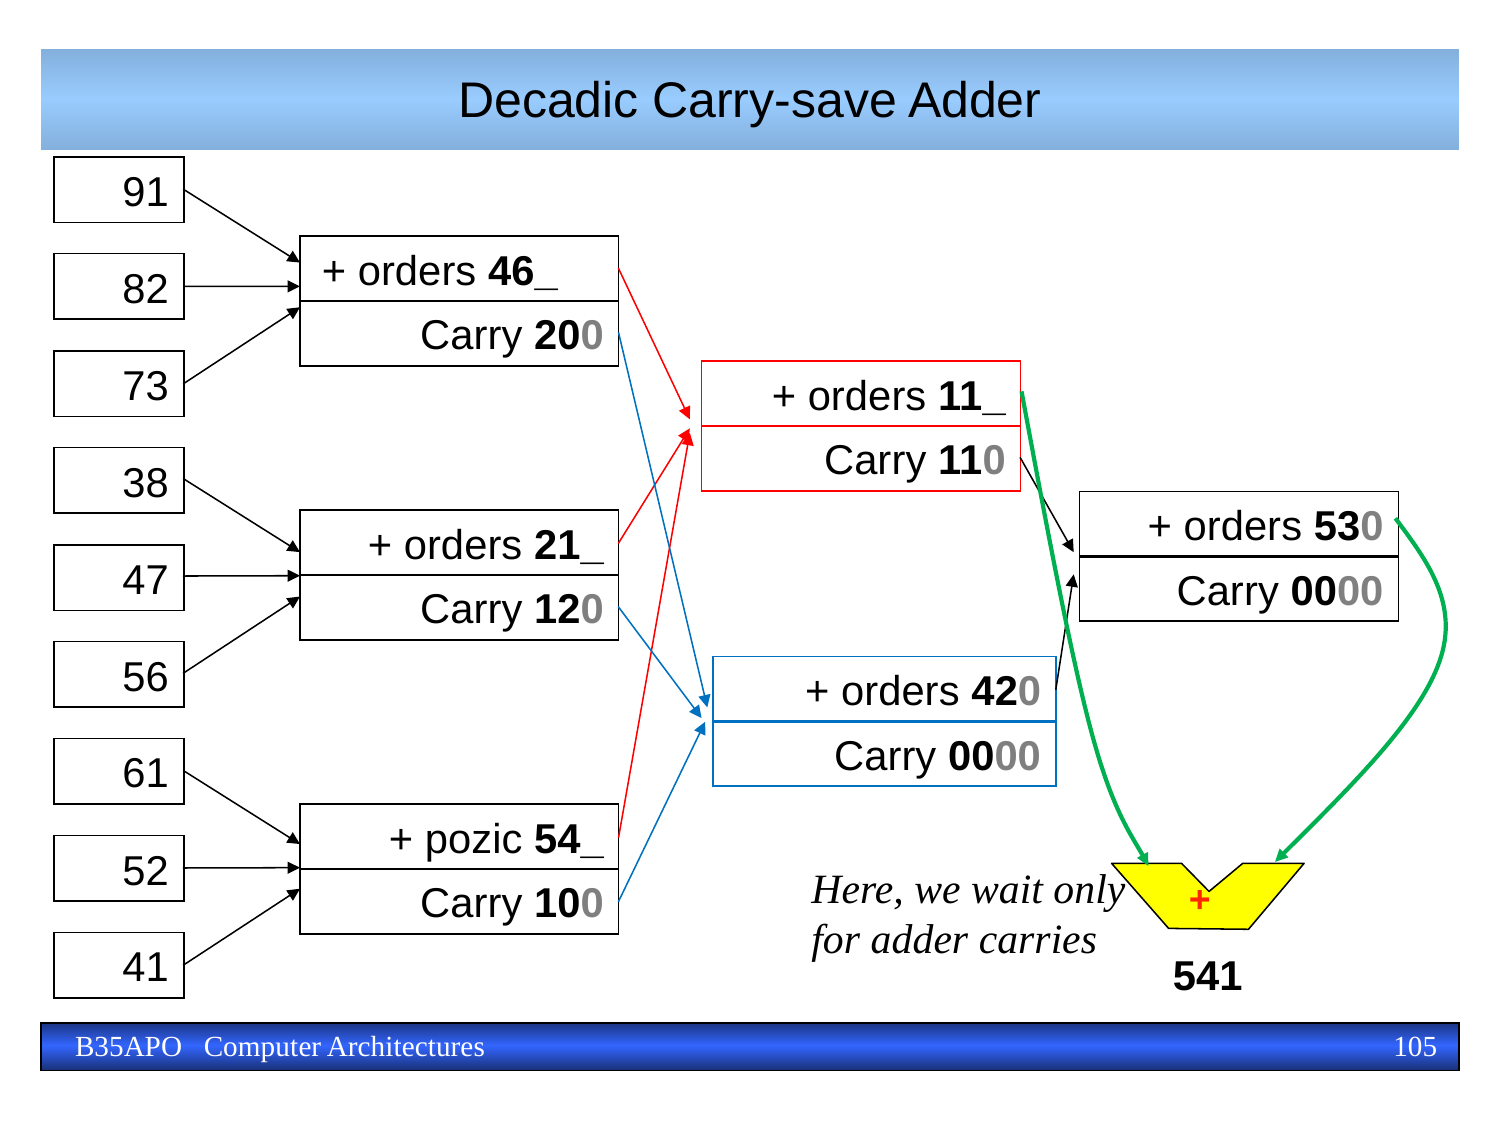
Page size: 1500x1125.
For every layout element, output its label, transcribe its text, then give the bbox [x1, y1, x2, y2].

text_box Here, we wait only for adder carries [796, 853, 1151, 970]
text_box 541 [1158, 940, 1258, 1007]
text_box + orders 46_ [299, 235, 619, 300]
text_box 82 [53, 253, 184, 320]
text_box 38 [53, 447, 184, 514]
text_box 73 [53, 350, 184, 417]
text_box Carry 120 [299, 574, 619, 640]
text_box 52 [53, 835, 184, 902]
text_box [1238, 863, 1305, 928]
text_box 61 [53, 738, 184, 805]
text_box + pozic 54_ [299, 804, 619, 868]
text_box + [1174, 867, 1250, 940]
text_box + orders 21_ [299, 510, 619, 574]
text_box 47 [53, 544, 184, 611]
text_box Carry 200 [299, 300, 619, 366]
text_box + orders 530 [1079, 491, 1399, 555]
text_box Carry 100 [299, 868, 619, 935]
text_box Carry 0000 [713, 720, 1056, 787]
text_box 41 [53, 932, 184, 999]
title Decadic Carry-save Adder [41, 49, 1459, 150]
text_box [1151, 863, 1186, 929]
text_box 91 [53, 156, 184, 223]
text_box + orders 420 [713, 656, 1056, 720]
text_box Carry 110 [701, 425, 1021, 491]
text_box + orders 11_ [701, 360, 1021, 425]
text_box 56 [53, 641, 184, 708]
text_box Carry 0000 [1079, 555, 1399, 622]
